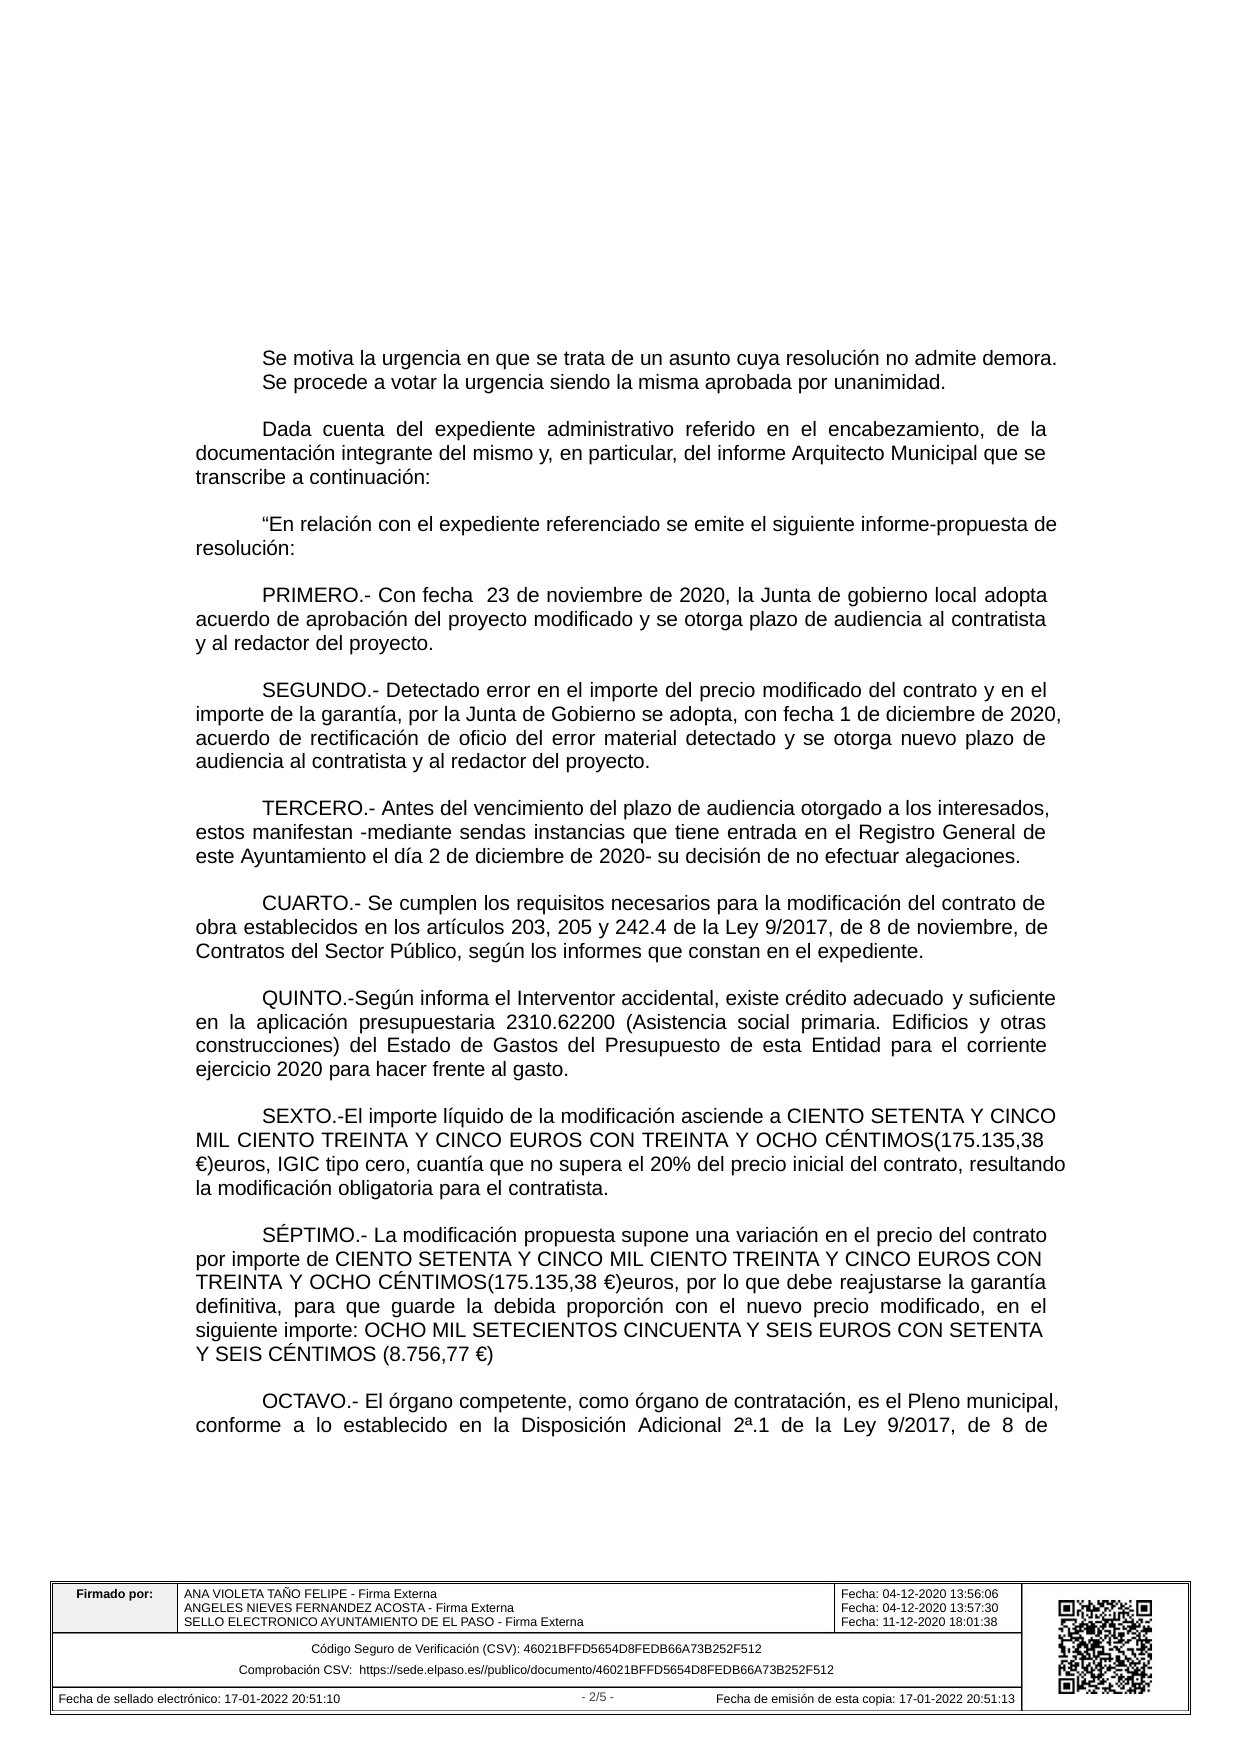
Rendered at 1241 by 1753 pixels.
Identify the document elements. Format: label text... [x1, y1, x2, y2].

text - 2/5 - [581, 1691, 633, 1705]
text por importe de CIENTO SETENTA Y CINCO MIL CIENTO TREINTA Y CINCO EUROS CON [195, 1248, 1070, 1271]
text conforme a lo establecido en la Disposición Adicional 2ª.1 de la Ley 9/2017, de 8 de [195, 1414, 1070, 1437]
text Dada cuenta del expediente administrativo referido en el encabezamiento, de la [262, 418, 1070, 441]
text ANGELES NIEVES FERNANDEZ ACOSTA - Firma Externa [184, 1601, 613, 1615]
text €)euros, IGIC tipo cero, cuantía que no supera el 20% del precio inicial del contrato, resultando [195, 1153, 1070, 1176]
picture [51, 1582, 1190, 1714]
text Y SEIS CÉNTIMOS (8.756,77 €) [195, 1342, 1070, 1366]
text ANA VIOLETA TAÑO FELIPE - Firma Externa [184, 1587, 613, 1601]
text Se motiva la urgencia en que se trata de un asunto cuya resolución no admite demora. [262, 347, 1070, 370]
text construcciones) del Estado de Gastos del Presupuesto de esta Entidad para el corriente [195, 1034, 1070, 1057]
text OCTAVO.- El órgano competente, como órgano de contratación, es el Pleno municipal, [262, 1390, 1070, 1413]
text importe de la garantía, por la Junta de Gobierno se adopta, con fecha 1 de diciembre de 2020, [195, 703, 1070, 726]
text Fecha de emisión de esta copia: 17-01-2022 20:51:13 [716, 1692, 1040, 1706]
text SELLO ELECTRONICO AYUNTAMIENTO DE EL PASO - Firma Externa [184, 1615, 613, 1629]
text documentación integrante del mismo y, en particular, del informe Arquitecto Municipal que se [195, 442, 1070, 465]
text acuerdo de rectificación de oficio del error material detectado y se otorga nuevo plazo de [195, 726, 1070, 749]
text acuerdo de aprobación del proyecto modificado y se otorga plazo de audiencia al contratista [195, 608, 1071, 631]
text la modificación obligatoria para el contratista. [195, 1176, 633, 1199]
text PRIMERO.- Con fecha 23 de noviembre de 2020, la Junta de gobierno local adopta [262, 584, 1071, 607]
text Contratos del Sector Público, según los informes que constan en el expediente. [195, 939, 1070, 963]
text Se procede a votar la urgencia siendo la misma aprobada por unanimidad. [262, 371, 1070, 394]
text Fecha: 11-12-2020 18:01:38 [841, 1615, 1022, 1629]
text Firmado por: [76, 1587, 172, 1601]
text obra establecidos en los artículos 203, 205 y 242.4 de la Ley 9/2017, de 8 de noviembre, de [195, 916, 1070, 939]
text SEGUNDO.- Detectado error en el importe del precio modificado del contrato y en el [262, 679, 1070, 702]
text SÉPTIMO.- La modificación propuesta supone una variación en el precio del contrato [262, 1224, 1070, 1247]
text Código Seguro de Verificación (CSV): 46021BFFD5654D8FEDB66A73B252F512 [311, 1642, 860, 1656]
text TERCERO.- Antes del vencimiento del plazo de audiencia otorgado a los interesados, [262, 797, 1070, 821]
text resolución: [195, 537, 320, 560]
text CUARTO.- Se cumplen los requisitos necesarios para la modificación del contrato de [262, 892, 1070, 915]
text TREINTA Y OCHO CÉNTIMOS(175.135,38 €)euros, por lo que debe reajustarse la garantía [195, 1271, 1070, 1294]
text estos manifestan -mediante sendas instancias que tiene entrada en el Registro General de [195, 821, 1070, 844]
text QUINTO.-Según informa el Interventor accidental, existe crédito adecuado y suficiente [262, 987, 1070, 1010]
text MIL CIENTO TREINTA Y CINCO EUROS CON TREINTA Y OCHO CÉNTIMOS(175.135,38 [195, 1129, 1070, 1152]
text Comprobación CSV: https://sede.elpaso.es//publico/documento/46021BFFD5654D8FEDB66A73B252F512 [239, 1663, 860, 1677]
text transcribe a continuación: [195, 466, 1070, 489]
text este Ayuntamiento el día 2 de diciembre de 2020- su decisión de no efectuar alegaciones. [195, 845, 1070, 868]
text Fecha de sellado electrónico: 17-01-2022 20:51:10 [58, 1692, 365, 1706]
text SEXTO.-El importe líquido de la modificación asciende a CIENTO SETENTA Y CINCO [262, 1105, 1070, 1128]
text siguiente importe: OCHO MIL SETECIENTOS CINCUENTA Y SEIS EUROS CON SETENTA [195, 1319, 1070, 1342]
text ejercicio 2020 para hacer frente al gasto. [195, 1058, 1070, 1081]
text en la aplicación presupuestaria 2310.62200 (Asistencia social primaria. Edificios y otras [195, 1011, 1070, 1034]
text “ [262, 513, 269, 536]
text definitiva, para que guarde la debida proporción con el nuevo precio modificado, en el [195, 1295, 1070, 1318]
text Fecha: 04-12-2020 13:57:30 [841, 1601, 1022, 1615]
text En relación con el expediente referenciado se emite el siguiente informe-propuesta de [269, 513, 1070, 536]
text Fecha: 04-12-2020 13:56:06 [841, 1587, 1022, 1601]
text y al redactor del proyecto. [195, 632, 1071, 655]
text audiencia al contratista y al redactor del proyecto. [195, 750, 1070, 773]
